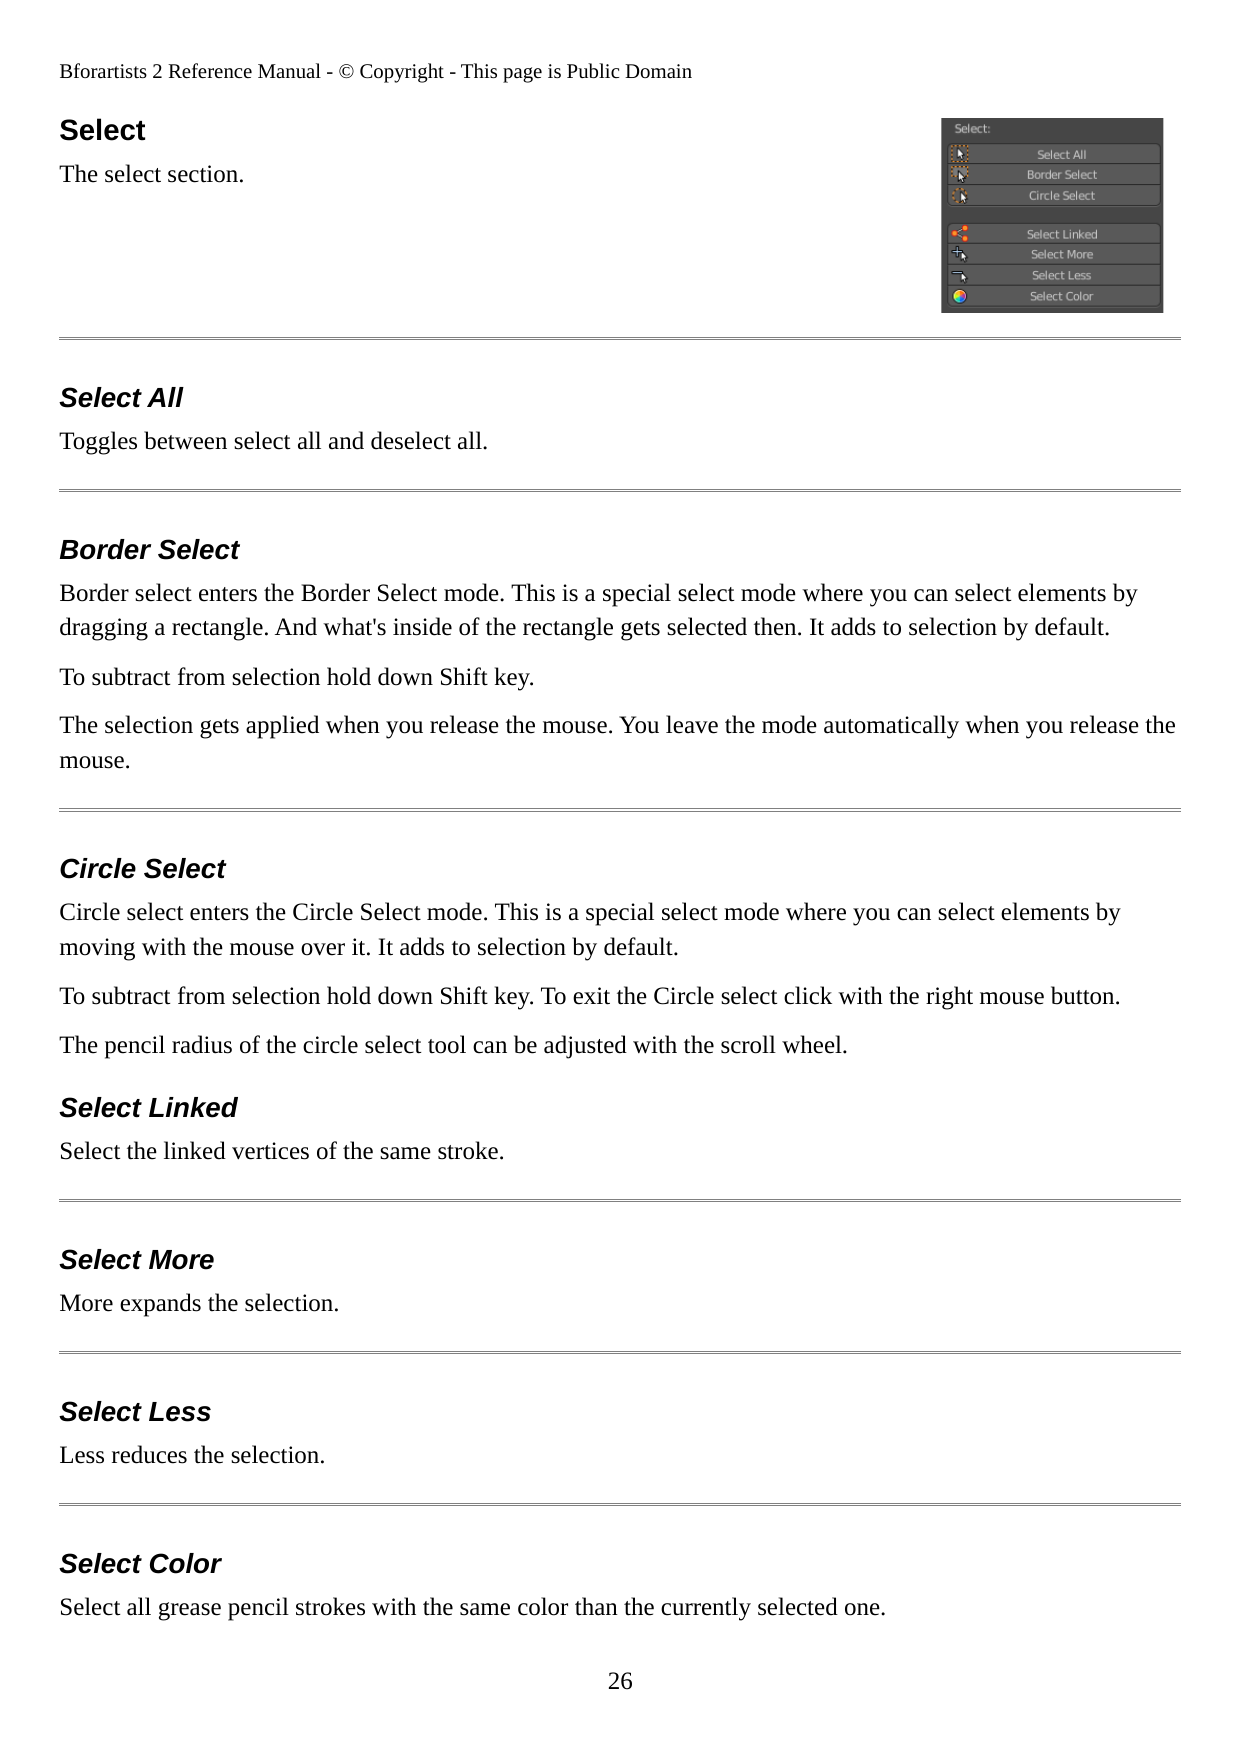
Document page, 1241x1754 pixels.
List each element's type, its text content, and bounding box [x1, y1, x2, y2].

subtitle Select More [59, 1243, 1181, 1275]
text The pencil radius of the circle select tool can be adjusted with the scroll wheel. [59, 1030, 1181, 1058]
subtitle Select Less [59, 1396, 1181, 1427]
subtitle Circle Select [59, 853, 1181, 885]
text Less reduces the selection. [59, 1440, 1181, 1469]
subtitle Select [59, 113, 1181, 146]
text Select all grease pencil strokes with the same color than the currently selected one. [59, 1592, 1181, 1621]
text More expands the selection. [59, 1288, 1181, 1317]
subtitle Select Linked [59, 1091, 1181, 1123]
subtitle Select Color [59, 1548, 1181, 1579]
text The selection gets applied when you release the mouse. You leave the mode automatically when you release the mouse. [59, 711, 1181, 774]
picture [941, 118, 1164, 313]
text To subtract from selection hold down Shift key. To exit the Circle select click with the right mouse button. [59, 981, 1181, 1009]
text The select section. [59, 159, 941, 188]
text Select the linked vertices of the same stroke. [59, 1136, 1181, 1164]
text Border select enters the Border Select mode. This is a special select mode where you can select elements by dragging a rectangle. And what's inside of the rectangle gets selected then. It adds to selection by default. [59, 578, 1181, 641]
text [1164, 159, 1181, 188]
subtitle Border Select [59, 534, 1181, 566]
text To subtract from selection hold down Shift key. [59, 662, 1181, 690]
text Circle select enters the Circle Select mode. This is a special select mode where you can select elements by moving with the mouse over it. It adds to selection by default. [59, 897, 1181, 960]
subtitle Select All [59, 382, 1181, 413]
text Toggles between select all and deselect all. [59, 426, 1181, 455]
